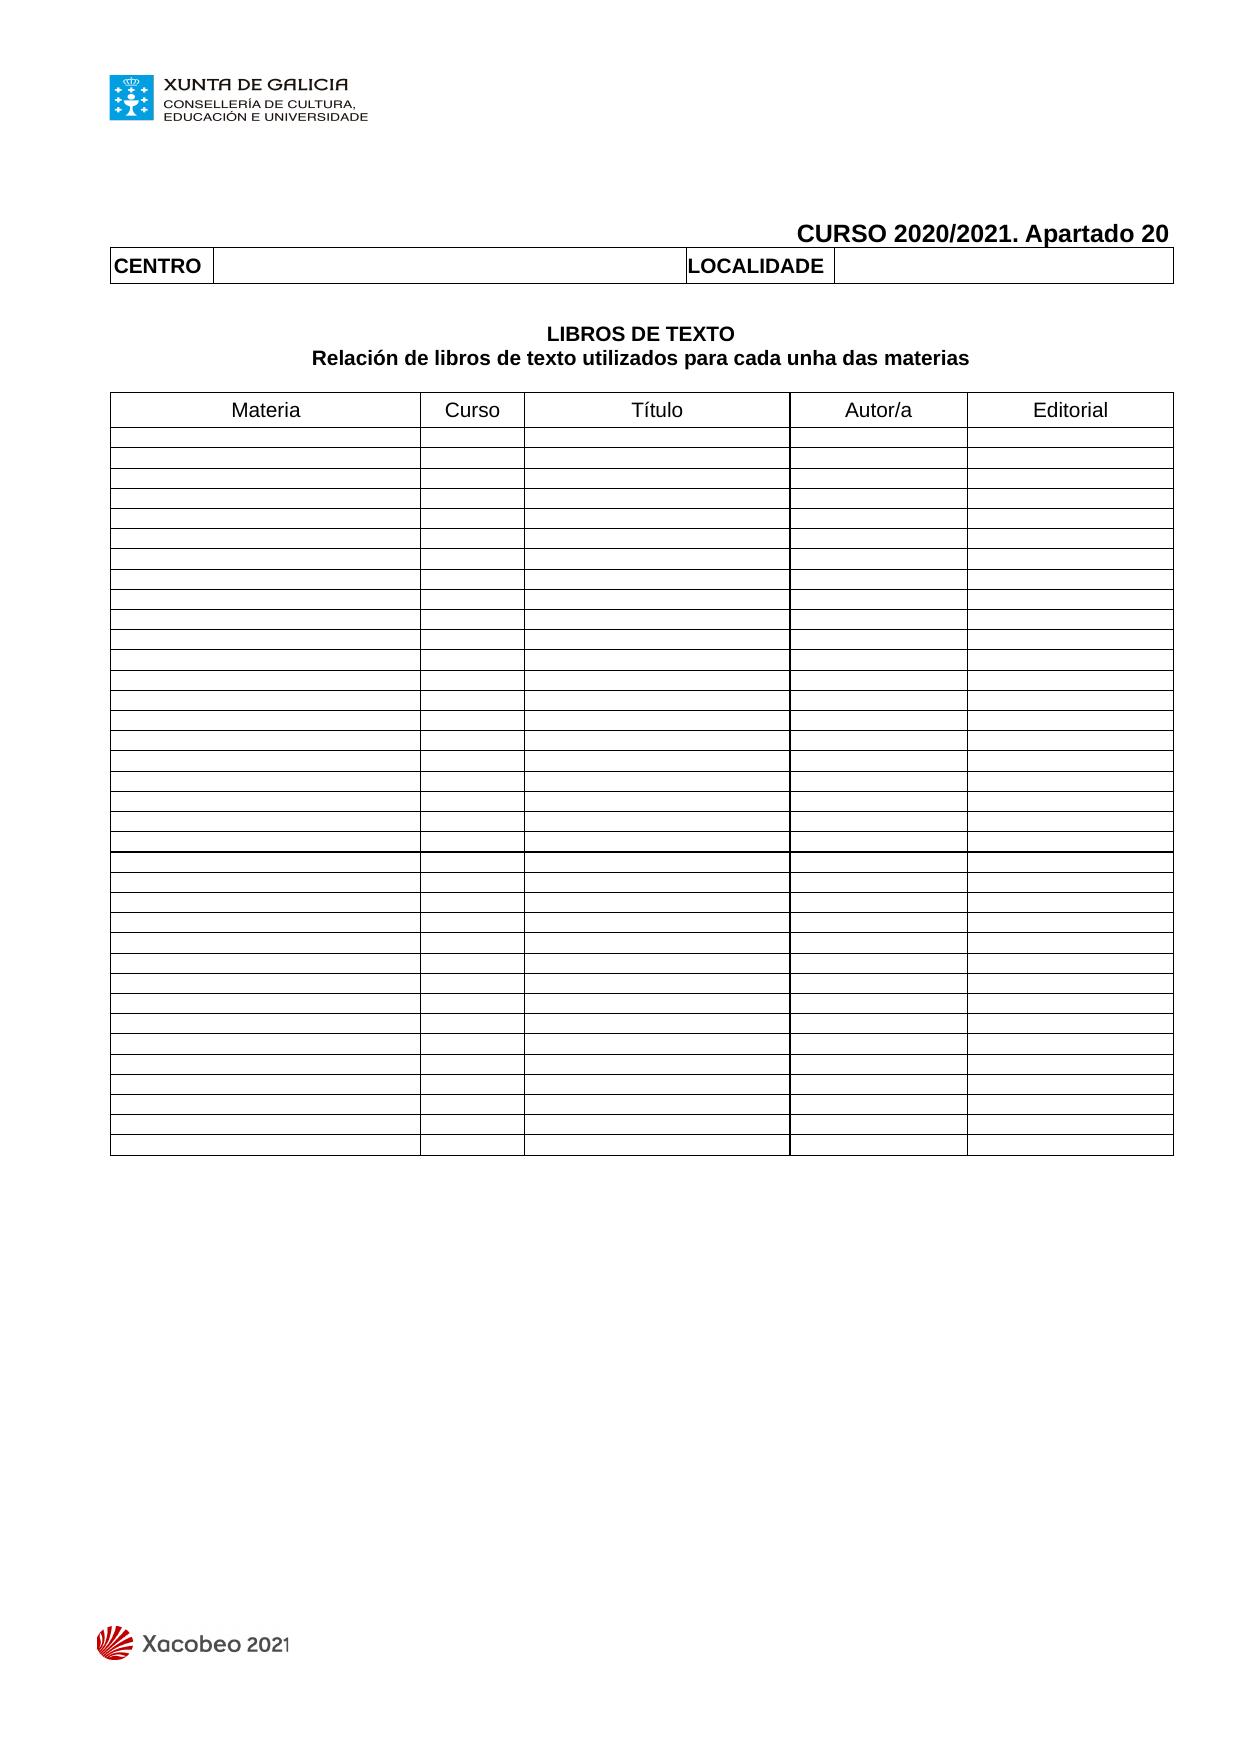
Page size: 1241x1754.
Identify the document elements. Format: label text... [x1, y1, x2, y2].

table_cell [421, 691, 524, 710]
table_cell [421, 994, 524, 1013]
table_cell [525, 812, 789, 831]
table_cell [968, 832, 1173, 851]
table_cell [525, 509, 789, 528]
table_cell [968, 509, 1173, 528]
table_cell [791, 751, 967, 771]
table_cell [111, 1095, 420, 1114]
table_cell [791, 671, 967, 690]
table_cell [791, 549, 967, 568]
table_cell [111, 1075, 420, 1094]
table_cell [421, 832, 524, 851]
table_header Título [525, 393, 789, 427]
table_cell [968, 772, 1173, 791]
table_cell [791, 1034, 967, 1053]
table_cell [791, 994, 967, 1013]
table_cell [791, 448, 967, 467]
table_cell [525, 448, 789, 467]
table_cell [791, 913, 967, 932]
table_cell [968, 974, 1173, 993]
table_cell [111, 994, 420, 1013]
table_cell [421, 913, 524, 932]
table_cell [968, 529, 1173, 548]
table_cell [111, 1055, 420, 1074]
table_cell [791, 1095, 967, 1114]
table_cell [791, 1135, 967, 1154]
table_cell [421, 711, 524, 730]
table_cell [111, 509, 420, 528]
table_cell [525, 933, 789, 952]
picture [154, 75, 368, 121]
table_cell [968, 873, 1173, 892]
table_cell [968, 448, 1173, 467]
table_cell [111, 469, 420, 488]
text LIBROS DE TEXTO [112, 322, 1169, 346]
table_cell [525, 873, 789, 892]
table_cell [525, 691, 789, 710]
table_cell [421, 549, 524, 568]
table_cell [111, 832, 420, 851]
table_cell [968, 812, 1173, 831]
table_cell [111, 853, 420, 872]
table_cell [791, 630, 967, 649]
table_cell [111, 428, 420, 447]
table_cell [968, 954, 1173, 973]
table_cell [421, 853, 524, 872]
table_cell [111, 913, 420, 932]
table_cell [111, 731, 420, 750]
table_cell [421, 469, 524, 488]
table_cell [791, 650, 967, 669]
table_header [835, 248, 1173, 283]
table_cell [525, 671, 789, 690]
table_cell [421, 1055, 524, 1074]
table_cell [111, 1014, 420, 1033]
table_cell [111, 448, 420, 467]
table_cell [525, 974, 789, 993]
table_cell [968, 853, 1173, 872]
table_cell [421, 630, 524, 649]
table_cell [421, 570, 524, 589]
table_cell [791, 570, 967, 589]
table_cell [968, 570, 1173, 589]
table_cell [111, 570, 420, 589]
table_cell [525, 1135, 789, 1154]
table_cell [111, 792, 420, 811]
table_cell [525, 893, 789, 912]
table_cell [111, 1135, 420, 1154]
table_cell [968, 1075, 1173, 1094]
table_cell [111, 529, 420, 548]
table_cell [968, 630, 1173, 649]
table_cell [111, 671, 420, 690]
table_cell [525, 630, 789, 649]
table_cell [421, 590, 524, 609]
table_cell [525, 529, 789, 548]
table_header Editorial [968, 393, 1173, 427]
table_cell [421, 448, 524, 467]
table_cell [525, 650, 789, 669]
table_cell [968, 650, 1173, 669]
table_cell [111, 873, 420, 892]
table_cell [525, 1115, 789, 1134]
table_cell [968, 893, 1173, 912]
table_cell [791, 974, 967, 993]
table_cell [791, 509, 967, 528]
picture [97, 1626, 289, 1660]
table_cell [111, 954, 420, 973]
table_cell [968, 1135, 1173, 1154]
table_cell [791, 590, 967, 609]
table_cell [111, 650, 420, 669]
table_cell [111, 691, 420, 710]
table_cell [525, 610, 789, 629]
table_cell [525, 570, 789, 589]
table_cell [421, 1095, 524, 1114]
text Relación de libros de texto utilizados para cada unha das materias [112, 346, 1169, 370]
table_cell [421, 1075, 524, 1094]
table_cell [421, 610, 524, 629]
table_cell [791, 954, 967, 973]
table_cell [968, 1055, 1173, 1074]
table_cell [111, 1115, 420, 1134]
table_cell [525, 428, 789, 447]
table_cell [111, 1034, 420, 1053]
picture [125, 95, 138, 115]
table_cell [791, 1075, 967, 1094]
table_cell [421, 1034, 524, 1053]
table_cell [421, 893, 524, 912]
table_cell [421, 671, 524, 690]
table_cell [421, 751, 524, 771]
table_cell [968, 590, 1173, 609]
table_cell [791, 772, 967, 791]
table_cell [525, 853, 789, 872]
table_cell [968, 994, 1173, 1013]
table_cell [111, 610, 420, 629]
table_cell [421, 428, 524, 447]
table_cell [968, 549, 1173, 568]
table_cell [421, 812, 524, 831]
table_cell [525, 1055, 789, 1074]
table_cell [525, 590, 789, 609]
table_cell [968, 711, 1173, 730]
table_cell [791, 691, 967, 710]
table_cell [791, 812, 967, 831]
table_cell [968, 1014, 1173, 1033]
table_cell [525, 1034, 789, 1053]
table_header Materia [111, 393, 420, 427]
table_cell [968, 428, 1173, 447]
table_cell [111, 772, 420, 791]
table_header Autor/a [791, 393, 967, 427]
table_cell [968, 691, 1173, 710]
table_header CENTRO [111, 248, 213, 283]
table_cell [421, 731, 524, 750]
table_cell [968, 731, 1173, 750]
table_cell [525, 913, 789, 932]
table_cell [968, 792, 1173, 811]
table_cell [525, 772, 789, 791]
table_cell [525, 954, 789, 973]
table_cell [791, 1055, 967, 1074]
table_cell [421, 529, 524, 548]
table_cell [525, 1014, 789, 1033]
table_cell [111, 549, 420, 568]
table_cell [421, 873, 524, 892]
table_cell [968, 933, 1173, 952]
table_cell [525, 469, 789, 488]
table_cell [968, 671, 1173, 690]
table_cell [791, 1014, 967, 1033]
table_cell [525, 994, 789, 1013]
table_cell [791, 853, 967, 872]
table_cell [421, 650, 524, 669]
table_cell [791, 792, 967, 811]
table_cell [111, 812, 420, 831]
table_cell [791, 873, 967, 892]
table_cell [968, 751, 1173, 771]
table_cell [421, 509, 524, 528]
table_cell [525, 751, 789, 771]
table_cell [968, 1095, 1173, 1114]
table_cell [791, 469, 967, 488]
table_cell [525, 792, 789, 811]
table_cell [791, 428, 967, 447]
table_cell [421, 1135, 524, 1154]
table_cell [968, 913, 1173, 932]
table_header [214, 248, 686, 283]
table_cell [791, 731, 967, 750]
table_cell [968, 1034, 1173, 1053]
table_cell [421, 933, 524, 952]
table_cell [525, 489, 789, 508]
table_cell [791, 529, 967, 548]
table_cell [968, 469, 1173, 488]
table_cell [791, 893, 967, 912]
table_cell [421, 1115, 524, 1134]
table_cell [791, 610, 967, 629]
table_cell [111, 974, 420, 993]
table_cell [111, 751, 420, 771]
table_cell [111, 711, 420, 730]
text CURSO 2020/2021. Apartado 20 [112, 218, 1169, 247]
table_cell [791, 933, 967, 952]
table_cell [421, 954, 524, 973]
table_cell [968, 610, 1173, 629]
table_cell [421, 772, 524, 791]
table_cell [525, 731, 789, 750]
table_cell [111, 630, 420, 649]
table_cell [421, 1014, 524, 1033]
table_cell [525, 711, 789, 730]
table_cell [421, 792, 524, 811]
table_cell [791, 711, 967, 730]
table_cell [111, 933, 420, 952]
table_cell [111, 893, 420, 912]
table_header Curso [421, 393, 524, 427]
table_cell [791, 832, 967, 851]
table_header LOCALIDADE [687, 248, 834, 283]
table_cell [111, 489, 420, 508]
table_cell [791, 489, 967, 508]
table_cell [968, 1115, 1173, 1134]
table_cell [111, 590, 420, 609]
table_cell [968, 489, 1173, 508]
table_cell [525, 1075, 789, 1094]
table_cell [421, 489, 524, 508]
table_cell [421, 974, 524, 993]
table_cell [525, 1095, 789, 1114]
table_cell [525, 832, 789, 851]
table_cell [525, 549, 789, 568]
table_cell [791, 1115, 967, 1134]
